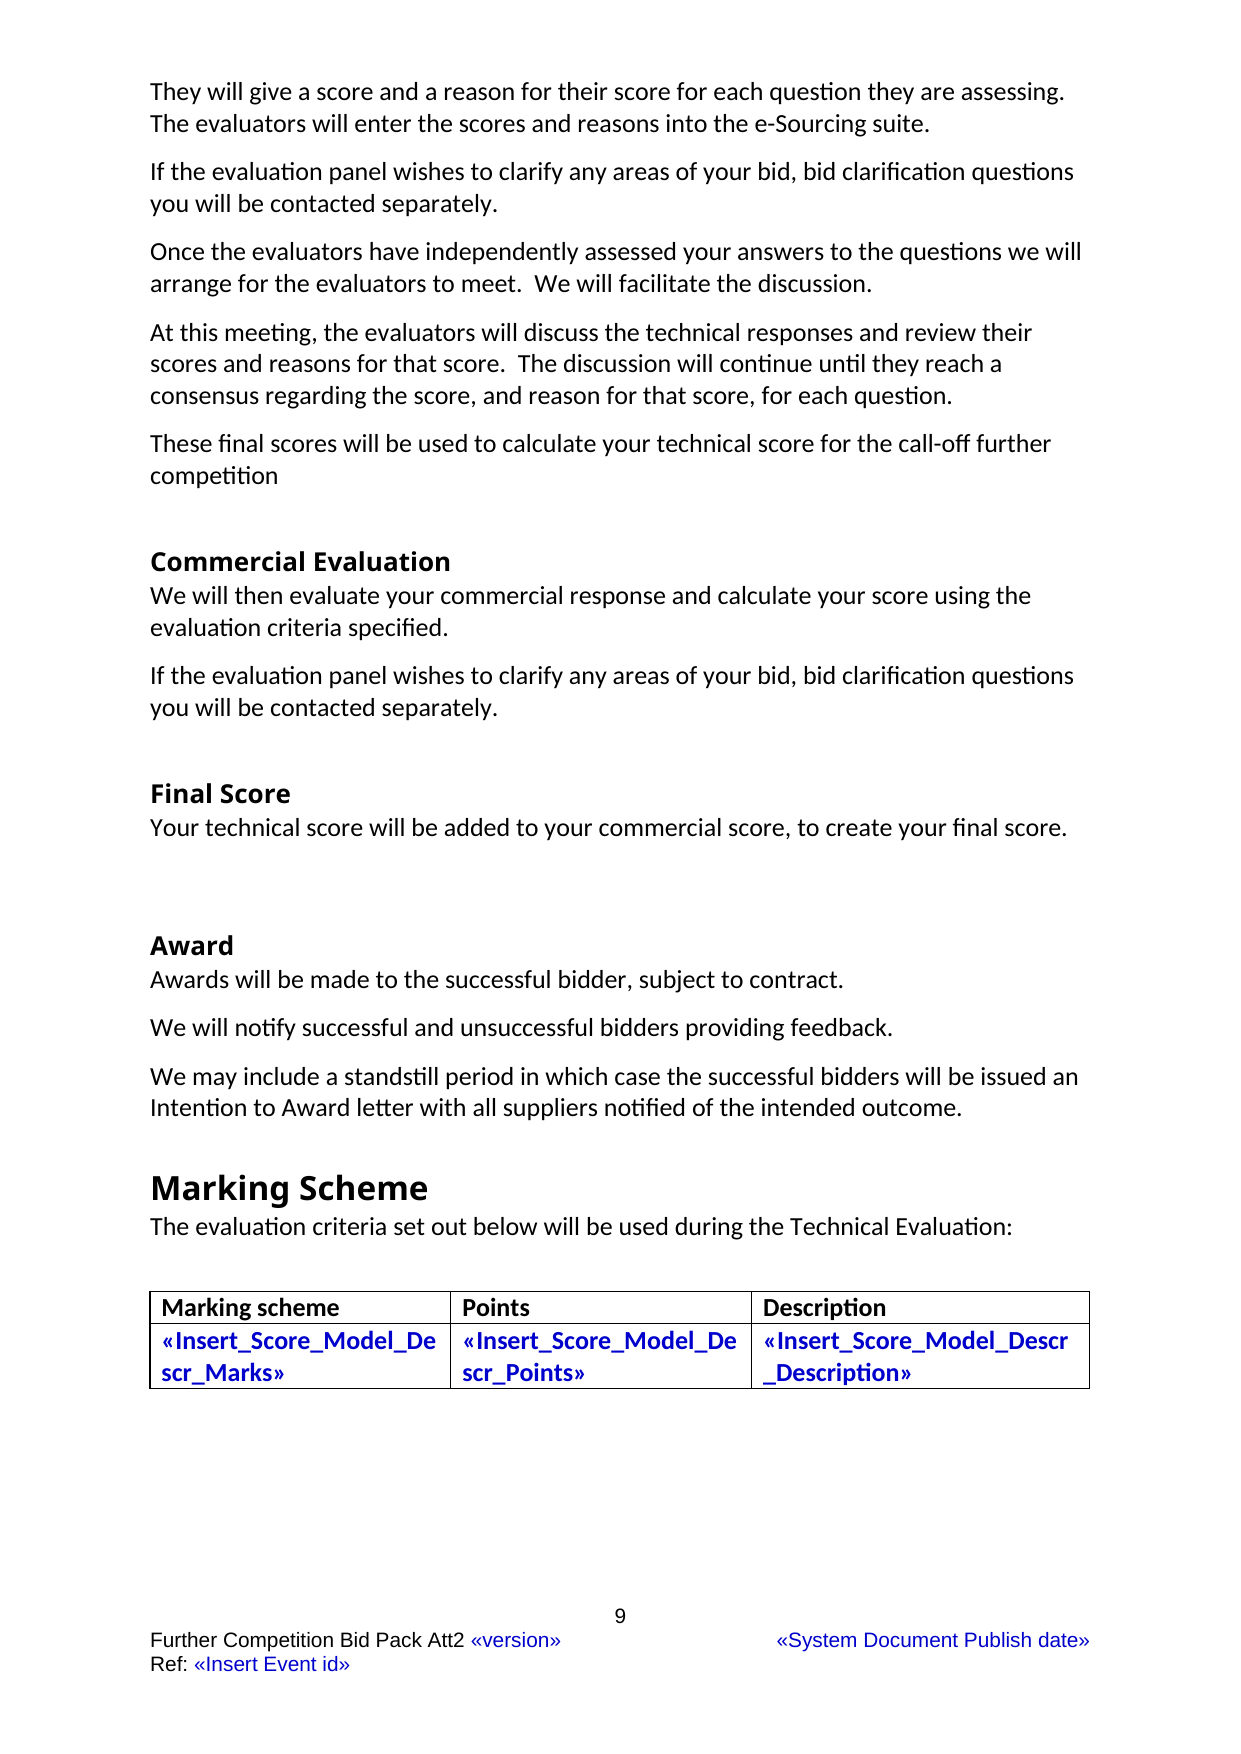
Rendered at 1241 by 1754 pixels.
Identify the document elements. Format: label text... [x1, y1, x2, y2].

subtitle Award [150, 927, 1090, 963]
table_cell «Insert_Score_Model_Descr_Marks» [151, 1324, 450, 1388]
subtitle Final Score [150, 776, 1090, 811]
text At this meeting, the evaluators will discuss the technical responses and review their scores and reasons for that score. The discussion will continue until they reach a consensus regarding the score, and reason for that score, for each question. [150, 316, 1090, 411]
table_cell «Insert_Score_Model_Descr_Description» [752, 1324, 1089, 1388]
text They will give a score and a reason for their score for each question they are assessing. The evaluators will enter the scores and reasons into the e-Sourcing suite. [150, 75, 1090, 138]
text We will notify successful and unsuccessful bidders providing feedback. [150, 1011, 1090, 1043]
subtitle Commercial Evaluation [150, 544, 1090, 579]
text Awards will be made to the successful bidder, subject to contract. [150, 963, 1090, 994]
text These final scores will be used to calculate your technical score for the call-off further competition [150, 428, 1090, 523]
subtitle Marking Scheme [150, 1165, 1090, 1210]
table_cell «Insert_Score_Model_Descr_Points» [451, 1324, 751, 1388]
text Once the evaluators have independently assessed your answers to the questions we will arrange for the evaluators to meet. We will facilitate the discussion. [150, 235, 1090, 299]
text If the evaluation panel wishes to clarify any areas of your bid, bid clarification questions you will be contacted separately. [150, 659, 1090, 755]
text Your technical score will be added to your commercial score, to create your final score. [150, 811, 1090, 906]
text We may include a standstill period in which case the successful bidders will be issued an Intention to Award letter with all suppliers notified of the intended outcome. [150, 1060, 1090, 1123]
text The evaluation criteria set out below will be used during the Technical Evaluation: [150, 1210, 1090, 1274]
table_header Points [451, 1292, 751, 1323]
text If the evaluation panel wishes to clarify any areas of your bid, bid clarification questions you will be contacted separately. [150, 155, 1090, 219]
table_header Marking scheme [151, 1292, 450, 1323]
table_header Description [752, 1292, 1089, 1323]
text We will then evaluate your commercial response and calculate your score using the evaluation criteria specified. [150, 579, 1090, 643]
